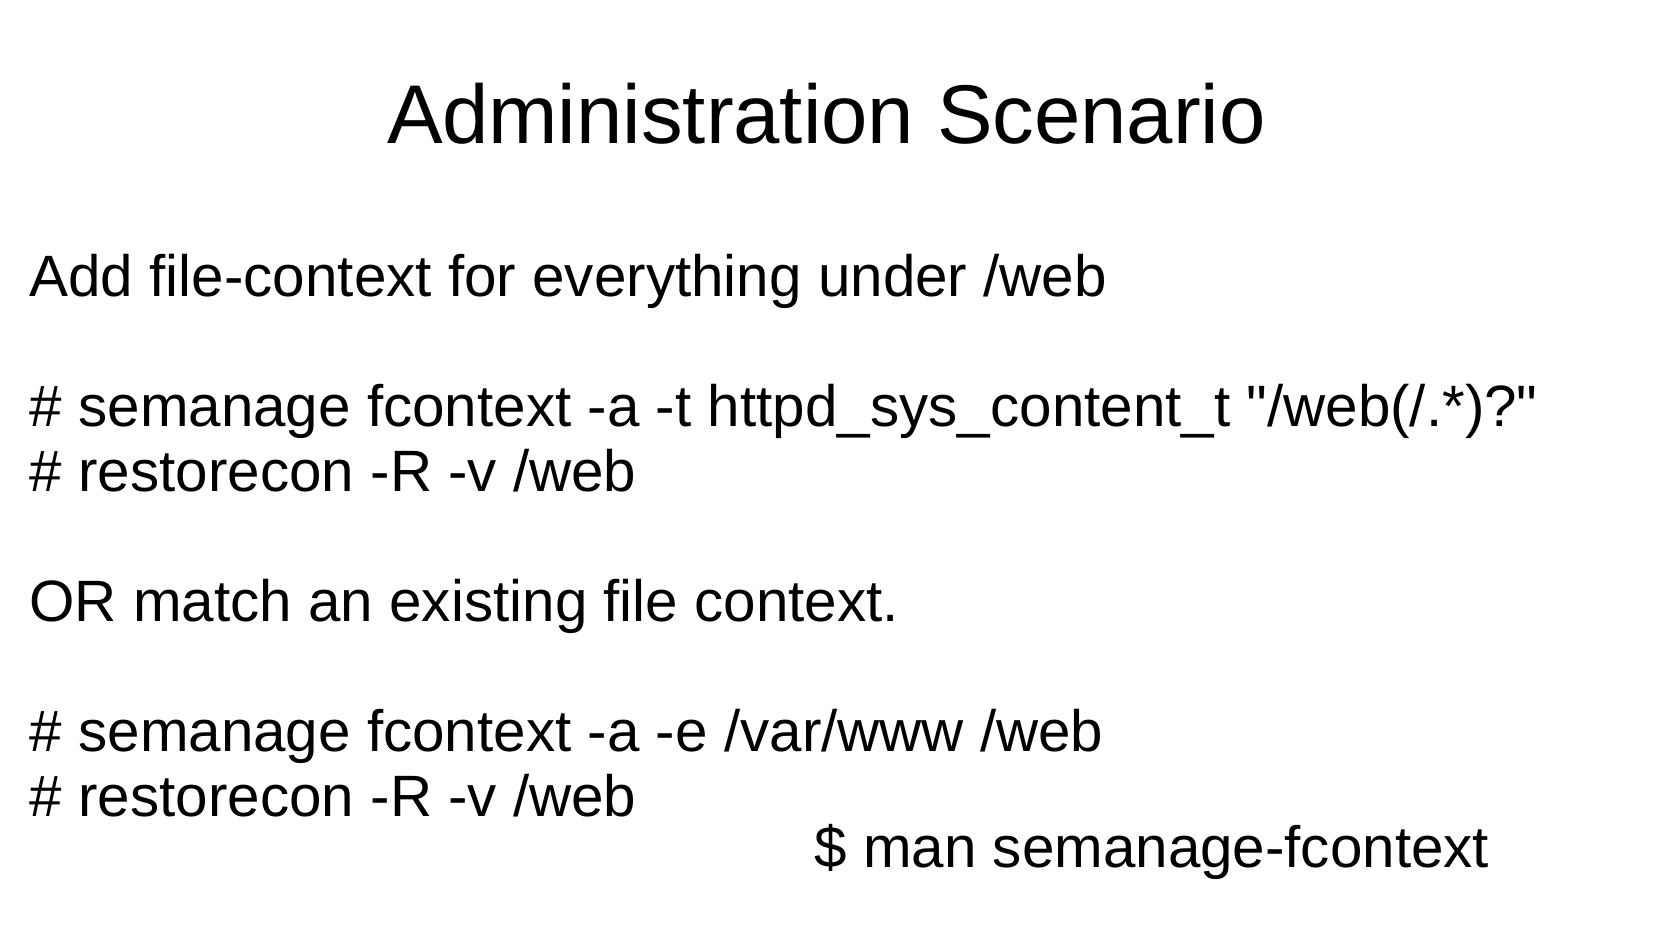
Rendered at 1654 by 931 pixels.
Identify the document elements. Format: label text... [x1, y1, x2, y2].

title Administration Scenario [82, 36, 1571, 193]
text_box Add file-context for everything under /web # semanage fcontext -a -t httpd_sys_content_t "/web(/.*)?" # restorecon -R -v /web OR match an existing file context. # semanage fcontext -a -e /var/www /web # restorecon -R -v /web [14, 236, 1620, 837]
text_box $ man semanage-fcontext [799, 806, 1548, 923]
